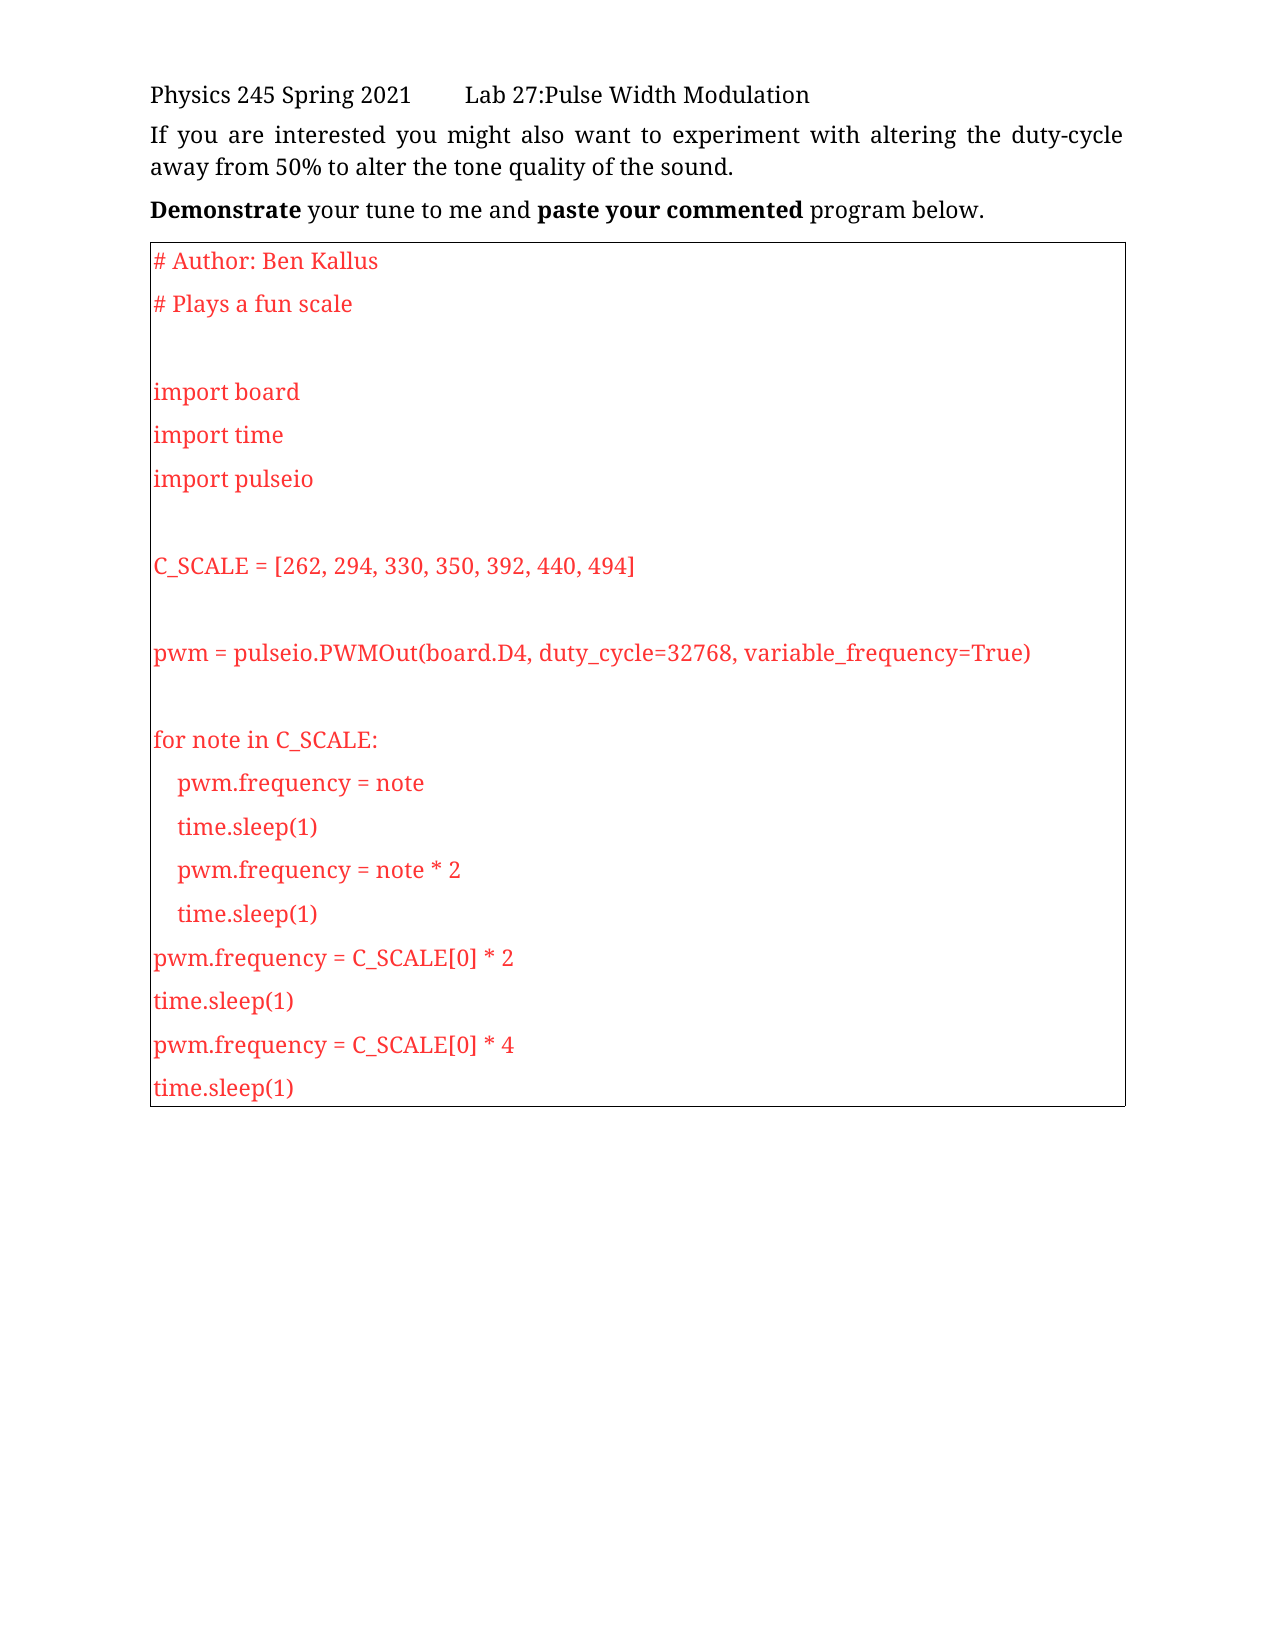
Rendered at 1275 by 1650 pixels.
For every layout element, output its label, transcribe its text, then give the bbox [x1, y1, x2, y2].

text time.sleep(1) [151, 808, 1125, 842]
text for note in C_SCALE: [151, 721, 1125, 755]
text # Plays a fun scale [151, 285, 1125, 319]
text # Author: Ben Kallus [151, 243, 1125, 276]
text time.sleep(1) [151, 895, 1125, 929]
text time.sleep(1) [151, 1069, 1125, 1106]
text C_SCALE = [262, 294, 330, 350, 392, 440, 494] [151, 546, 1125, 581]
text pwm.frequency = note * 2 [151, 851, 1125, 885]
text import time [151, 416, 1125, 450]
text pwm = pulseio.PWMOut(board.D4, duty_cycle=32768, variable_frequency=True) [151, 633, 1125, 668]
text pwm.frequency = note [151, 764, 1125, 798]
text Demonstrate your tune to me and paste your commented program below. [150, 194, 1125, 225]
text pwm.frequency = C_SCALE[0] * 4 [151, 1025, 1125, 1059]
text pwm.frequency = C_SCALE[0] * 2 [151, 938, 1125, 972]
text time.sleep(1) [151, 982, 1125, 1016]
text import pulseio [151, 459, 1125, 493]
text If you are interested you might also want to experiment with altering the duty-cycle away from 50% to alter the tone quality of the sound. [150, 119, 1125, 181]
text import board [151, 372, 1125, 406]
